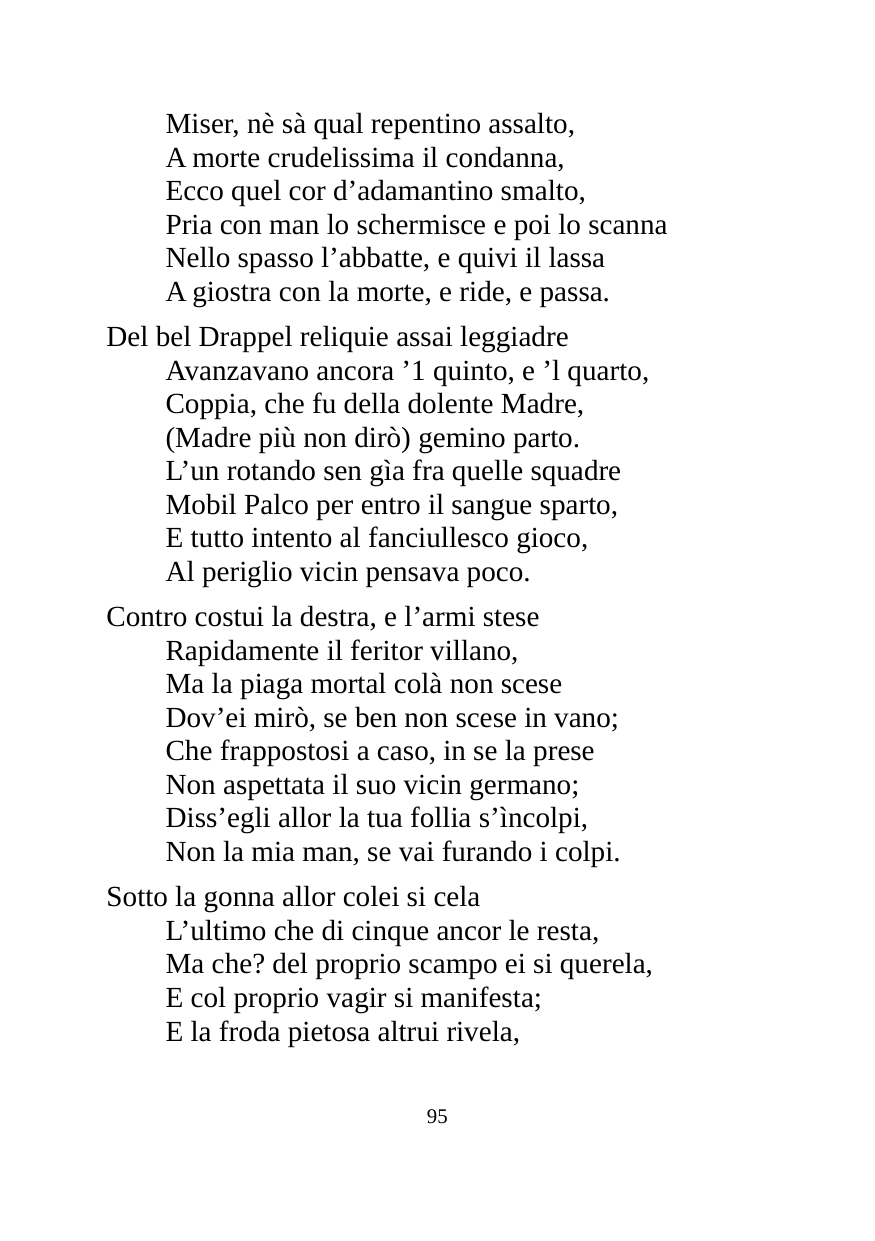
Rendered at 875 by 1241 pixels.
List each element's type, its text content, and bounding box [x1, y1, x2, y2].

text Contro costui la destra, e l’armi stese [106, 599, 768, 633]
text Ma che? del proprio scampo ei si querela, [106, 947, 768, 980]
text Ecco quel cor d’adamantino smalto, [106, 173, 768, 207]
text E col proprio vagir si manifesta; [106, 980, 768, 1014]
text Pria con man lo schermisce e poi lo scanna [106, 207, 768, 240]
text Miser, nè sà qual repentino assalto, [106, 106, 768, 140]
text Al periglio vicin pensava poco. [106, 554, 768, 588]
text (Madre più non dirò) gemino parto. [106, 420, 768, 453]
text E tutto intento al fanciullesco gioco, [106, 521, 768, 554]
text Diss’egli allor la tua follia s’ìncolpi, [106, 801, 768, 834]
text Del bel Drappel reliquie assai leggiadre [106, 319, 768, 353]
text Rapidamente il feritor villano, [106, 633, 768, 666]
text Mobil Palco per entro il sangue sparto, [106, 487, 768, 521]
text Non la mia man, se vai furando i colpi. [106, 834, 768, 868]
text A giostra con la morte, e ride, e passa. [106, 274, 768, 307]
text E la froda pietosa altrui rivela, [106, 1014, 768, 1047]
text Non aspettata il suo vicin germano; [106, 767, 768, 801]
text Sotto la gonna allor colei si cela [106, 879, 768, 913]
text L’ultimo che di cinque ancor le resta, [106, 913, 768, 947]
text L’un rotando sen gìa fra quelle squadre [106, 453, 768, 487]
text Dov’ei mirò, se ben non scese in vano; [106, 700, 768, 733]
text Nello spasso l’abbatte, e quivi il lassa [106, 240, 768, 274]
text A morte crudelissima il condanna, [106, 140, 768, 173]
text Avanzavano ancora ’1 quinto, e ’l quarto, [106, 353, 768, 386]
text Che frappostosi a caso, in se la prese [106, 733, 768, 767]
text Ma la piaga mortal colà non scese [106, 666, 768, 700]
text Coppia, che fu della dolente Madre, [106, 386, 768, 420]
